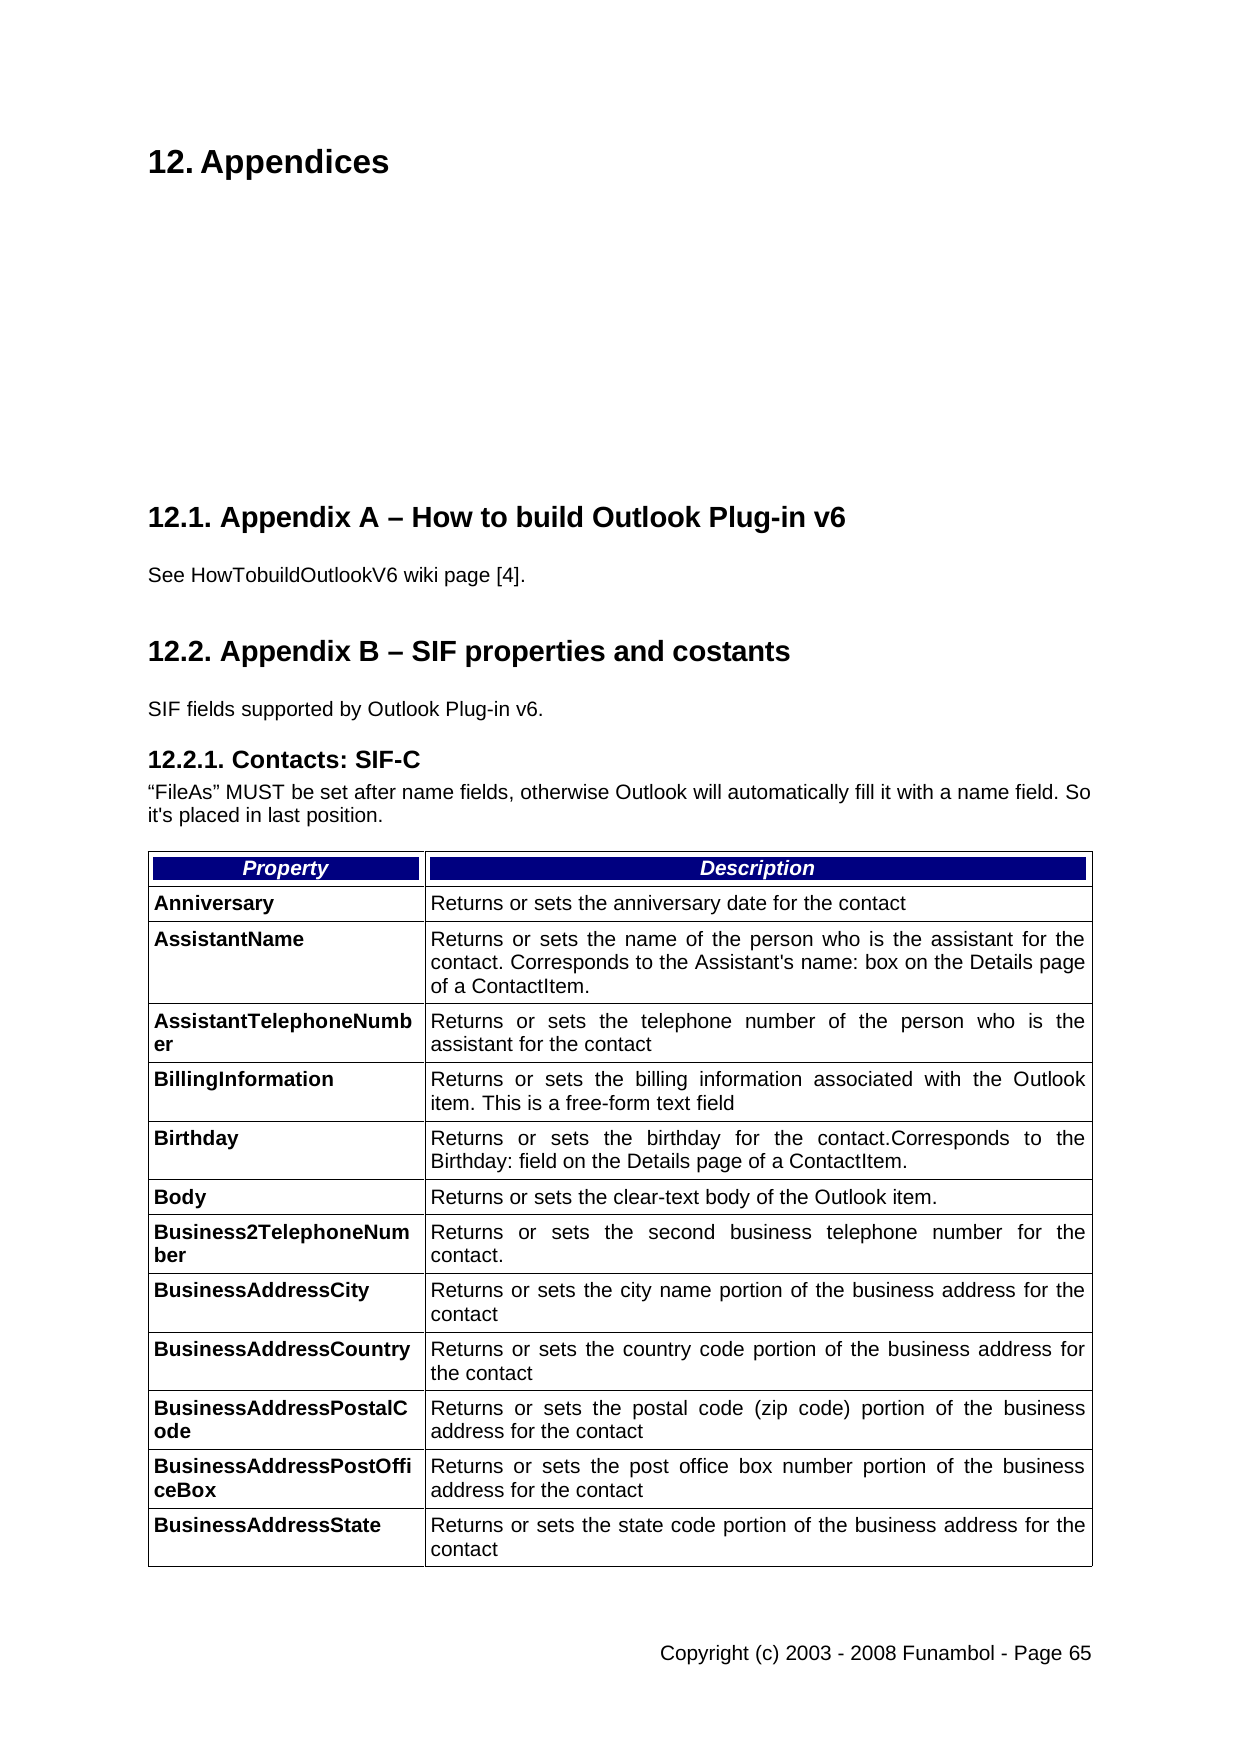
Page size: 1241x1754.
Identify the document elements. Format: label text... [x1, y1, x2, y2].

table_header Description [426, 852, 1092, 886]
table_cell Returns or sets the anniversary date for the contact [426, 887, 1092, 921]
subtitle Appendix B – SIF properties and costants [148, 635, 1093, 668]
text SIF fields supported by Outlook Plug-in v6. [148, 697, 1093, 721]
subtitle Contacts: SIF-C [148, 746, 1093, 774]
table_cell Returns or sets the post office box number portion of the business address for the contact [426, 1450, 1092, 1508]
table_cell Anniversary [149, 887, 424, 921]
table_cell BusinessAddressPostalCode [149, 1391, 424, 1449]
table_cell Returns or sets the clear-text body of the Outlook item. [426, 1180, 1092, 1214]
table_cell AssistantName [149, 922, 424, 1003]
table_cell Birthday [149, 1122, 424, 1179]
table_header Property [149, 852, 424, 886]
table_cell Returns or sets the telephone number of the person who is the assistant for the contact [426, 1004, 1092, 1062]
table_cell Returns or sets the state code portion of the business address for the contact [426, 1509, 1092, 1566]
table_cell Business2TelephoneNumber [149, 1215, 424, 1273]
table_cell BusinessAddressState [149, 1509, 424, 1566]
table_cell Returns or sets the country code portion of the business address for the contact [426, 1333, 1092, 1390]
table_cell BusinessAddressPostOfficeBox [149, 1450, 424, 1508]
table_cell Returns or sets the name of the person who is the assistant for the contact. Corresponds to the Assistant's name: box on the Details page of a ContactItem. [426, 922, 1092, 1003]
text “FileAs” MUST be set after name fields, otherwise Outlook will automatically fill it with a name field. So it's placed in last position. [148, 780, 1093, 827]
table_cell Returns or sets the city name portion of the business address for the contact [426, 1274, 1092, 1332]
table_cell Body [149, 1180, 424, 1214]
table_cell Returns or sets the birthday for the contact.Corresponds to the Birthday: field on the Details page of a ContactItem. [426, 1122, 1092, 1179]
subtitle Appendix A – How to build Outlook Plug-in v6 [148, 501, 1093, 533]
table_cell Returns or sets the postal code (zip code) portion of the business address for the contact [426, 1391, 1092, 1449]
table_cell BusinessAddressCity [149, 1274, 424, 1332]
table_cell Returns or sets the second business telephone number for the contact. [426, 1215, 1092, 1273]
table_cell BillingInformation [149, 1063, 424, 1121]
subtitle Appendices [148, 143, 1093, 180]
text See HowTobuildOutlookV6 wiki page [4]. [148, 563, 1093, 587]
table_cell Returns or sets the billing information associated with the Outlook item. This is a free-form text field [426, 1063, 1092, 1121]
table_cell AssistantTelephoneNumber [149, 1004, 424, 1062]
table_cell BusinessAddressCountry [149, 1333, 424, 1390]
